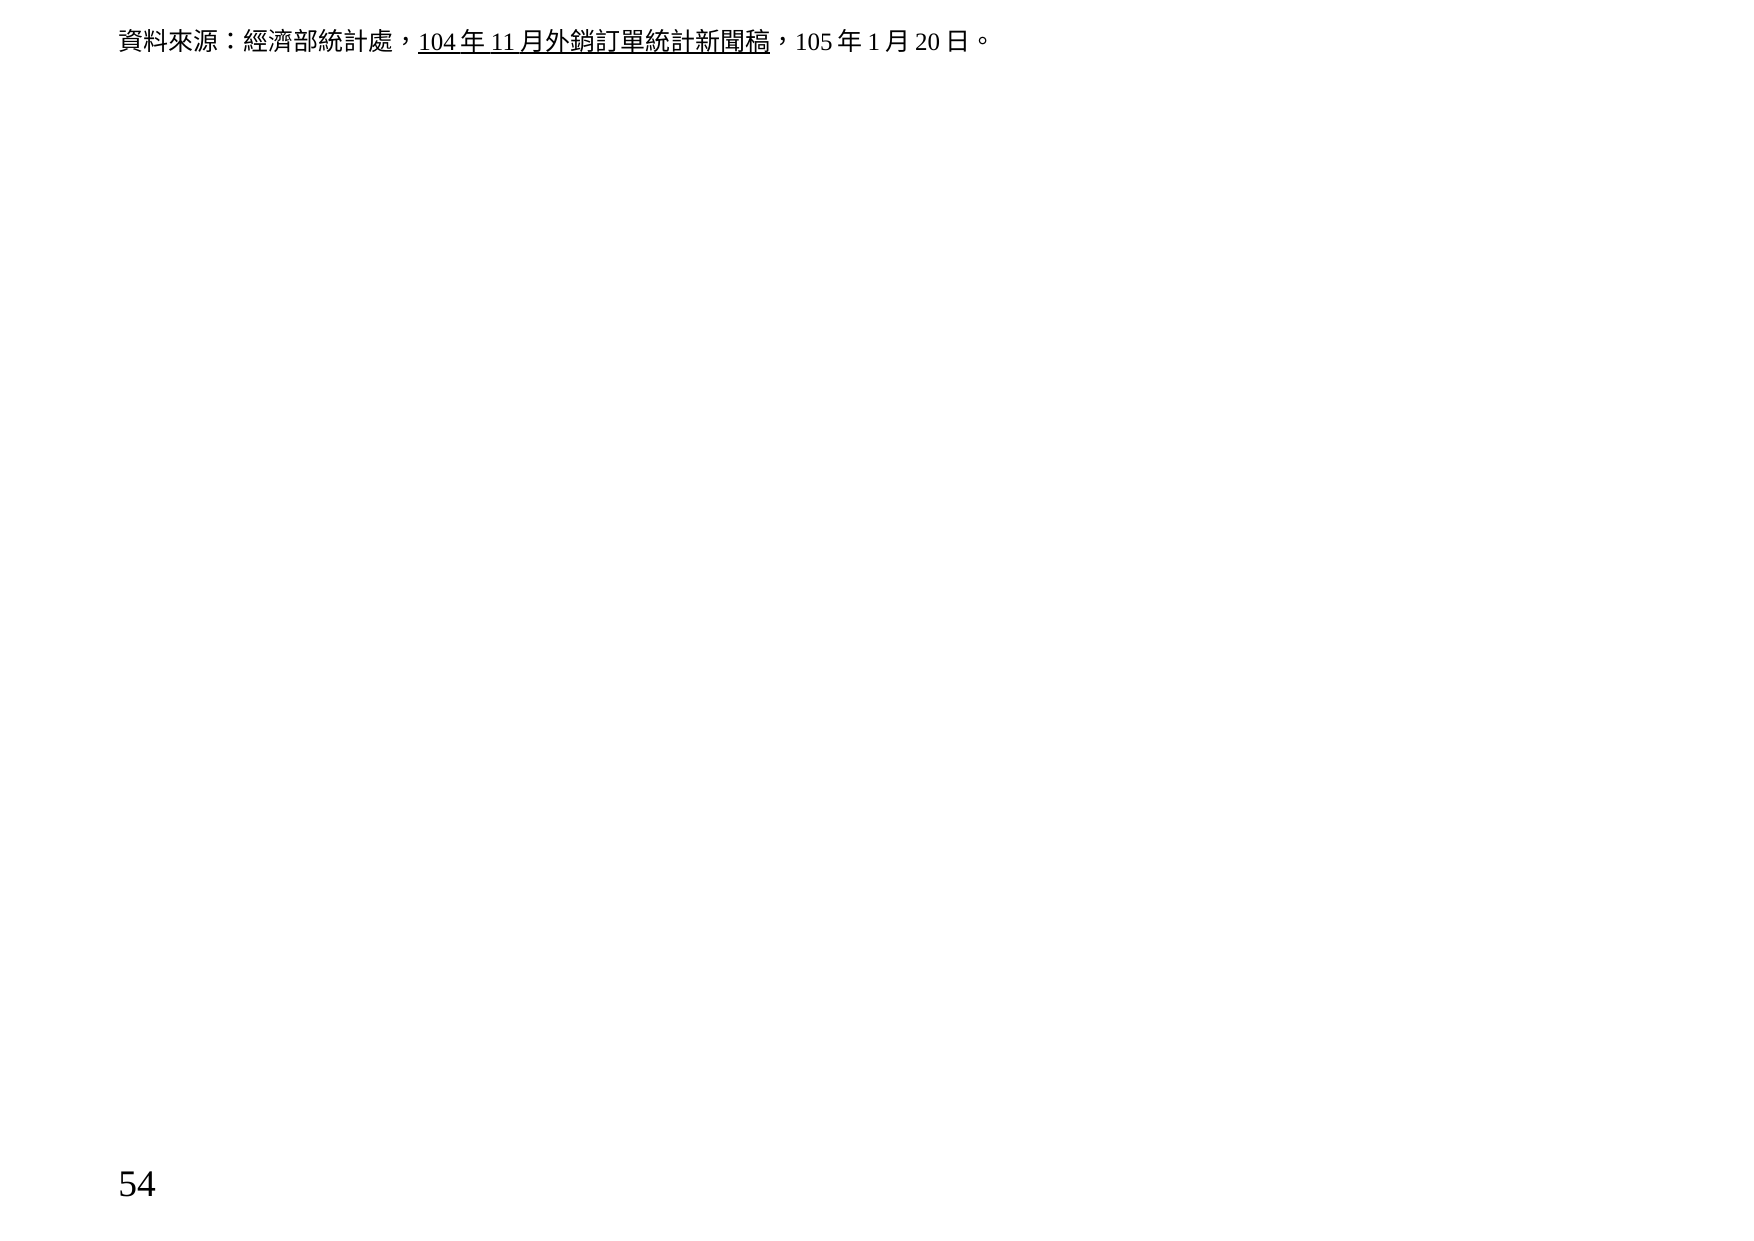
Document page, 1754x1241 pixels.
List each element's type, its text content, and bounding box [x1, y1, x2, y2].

text 資料來源：經濟部統計處，104年11月外銷訂單統計新聞稿，105年1月20日。 [118, 24, 1636, 57]
